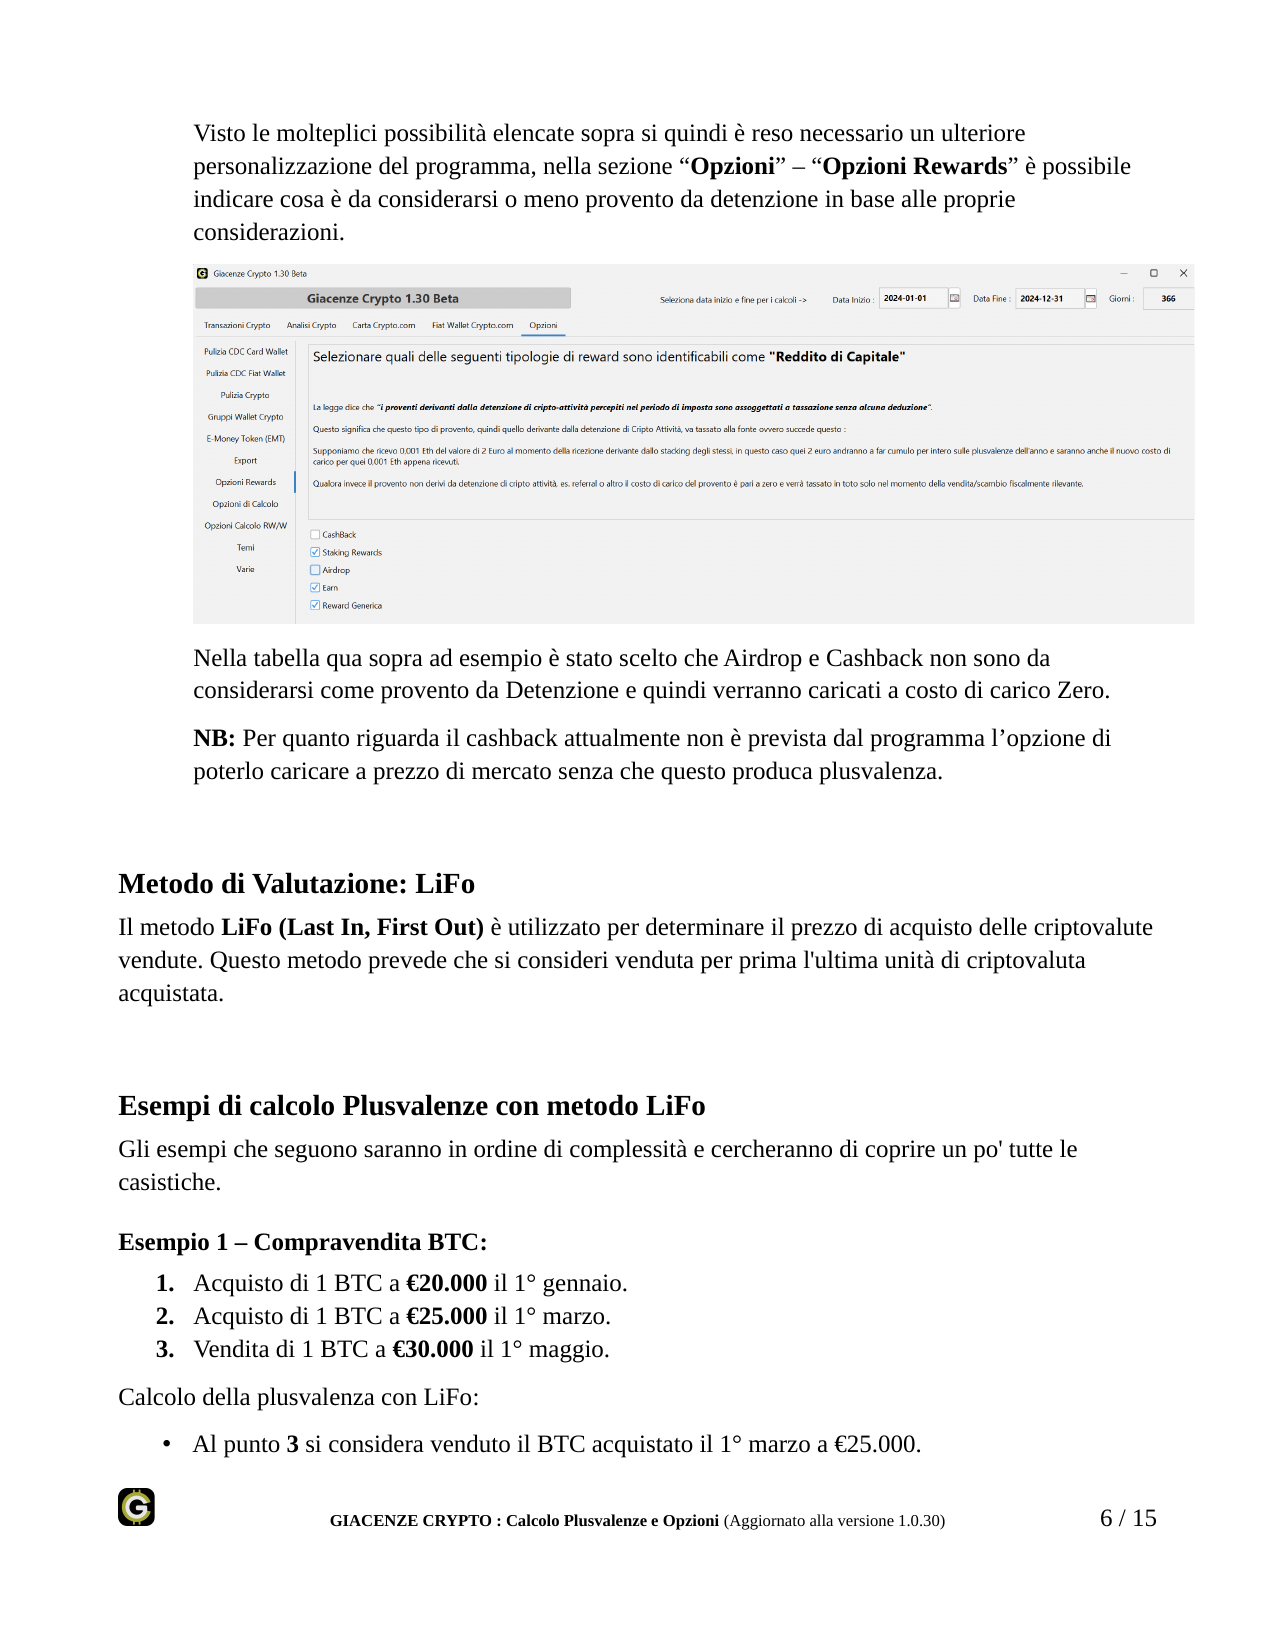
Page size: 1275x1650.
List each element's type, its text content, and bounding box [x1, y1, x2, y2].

list Vendita di 1 BTC a €30.000 il 1° maggio. [156, 1334, 1157, 1363]
list Acquisto di 1 BTC a €20.000 il 1° gennaio. [156, 1268, 1157, 1297]
picture [193, 264, 1195, 624]
list Acquisto di 1 BTC a €25.000 il 1° marzo. [156, 1301, 1157, 1330]
subtitle Esempi di calcolo Plusvalenze con metodo LiFo [118, 1088, 1157, 1121]
text Calcolo della plusvalenza con LiFo: [118, 1382, 1157, 1411]
list NB: Per quanto riguarda il cashback attualmente non è prevista dal programma l’opzione di poterlo caricare a prezzo di mercato senza che questo produca plusvalenza. [156, 723, 1157, 785]
list Al punto 3 si considera venduto il BTC acquistato il 1° marzo a €25.000. [162, 1429, 1157, 1458]
subtitle Esempio 1 – Compravendita BTC: [118, 1227, 1157, 1256]
list Nella tabella qua sopra ad esempio è stato scelto che Airdrop e Cashback non sono da considerarsi come provento da Detenzione e quindi verranno caricati a costo di carico Zero. [156, 643, 1157, 704]
subtitle Metodo di Valutazione: LiFo [118, 866, 1157, 899]
text Il metodo LiFo (Last In, First Out) è utilizzato per determinare il prezzo di acquisto delle criptovalute vendute. Questo metodo prevede che si consideri venduta per prima l'ultima unità di criptovaluta acquistata. [118, 912, 1157, 1007]
list Visto le molteplici possibilità elencate sopra si quindi è reso necessario un ulteriore personalizzazione del programma, nella sezione “Opzioni” – “Opzioni Rewards” è possibile indicare cosa è da considerarsi o meno provento da detenzione in base alle proprie considerazioni. [156, 118, 1157, 246]
picture [118, 1488, 155, 1526]
text Gli esempi che seguono saranno in ordine di complessità e cercheranno di coprire un po' tutte le casistiche. [118, 1134, 1157, 1196]
